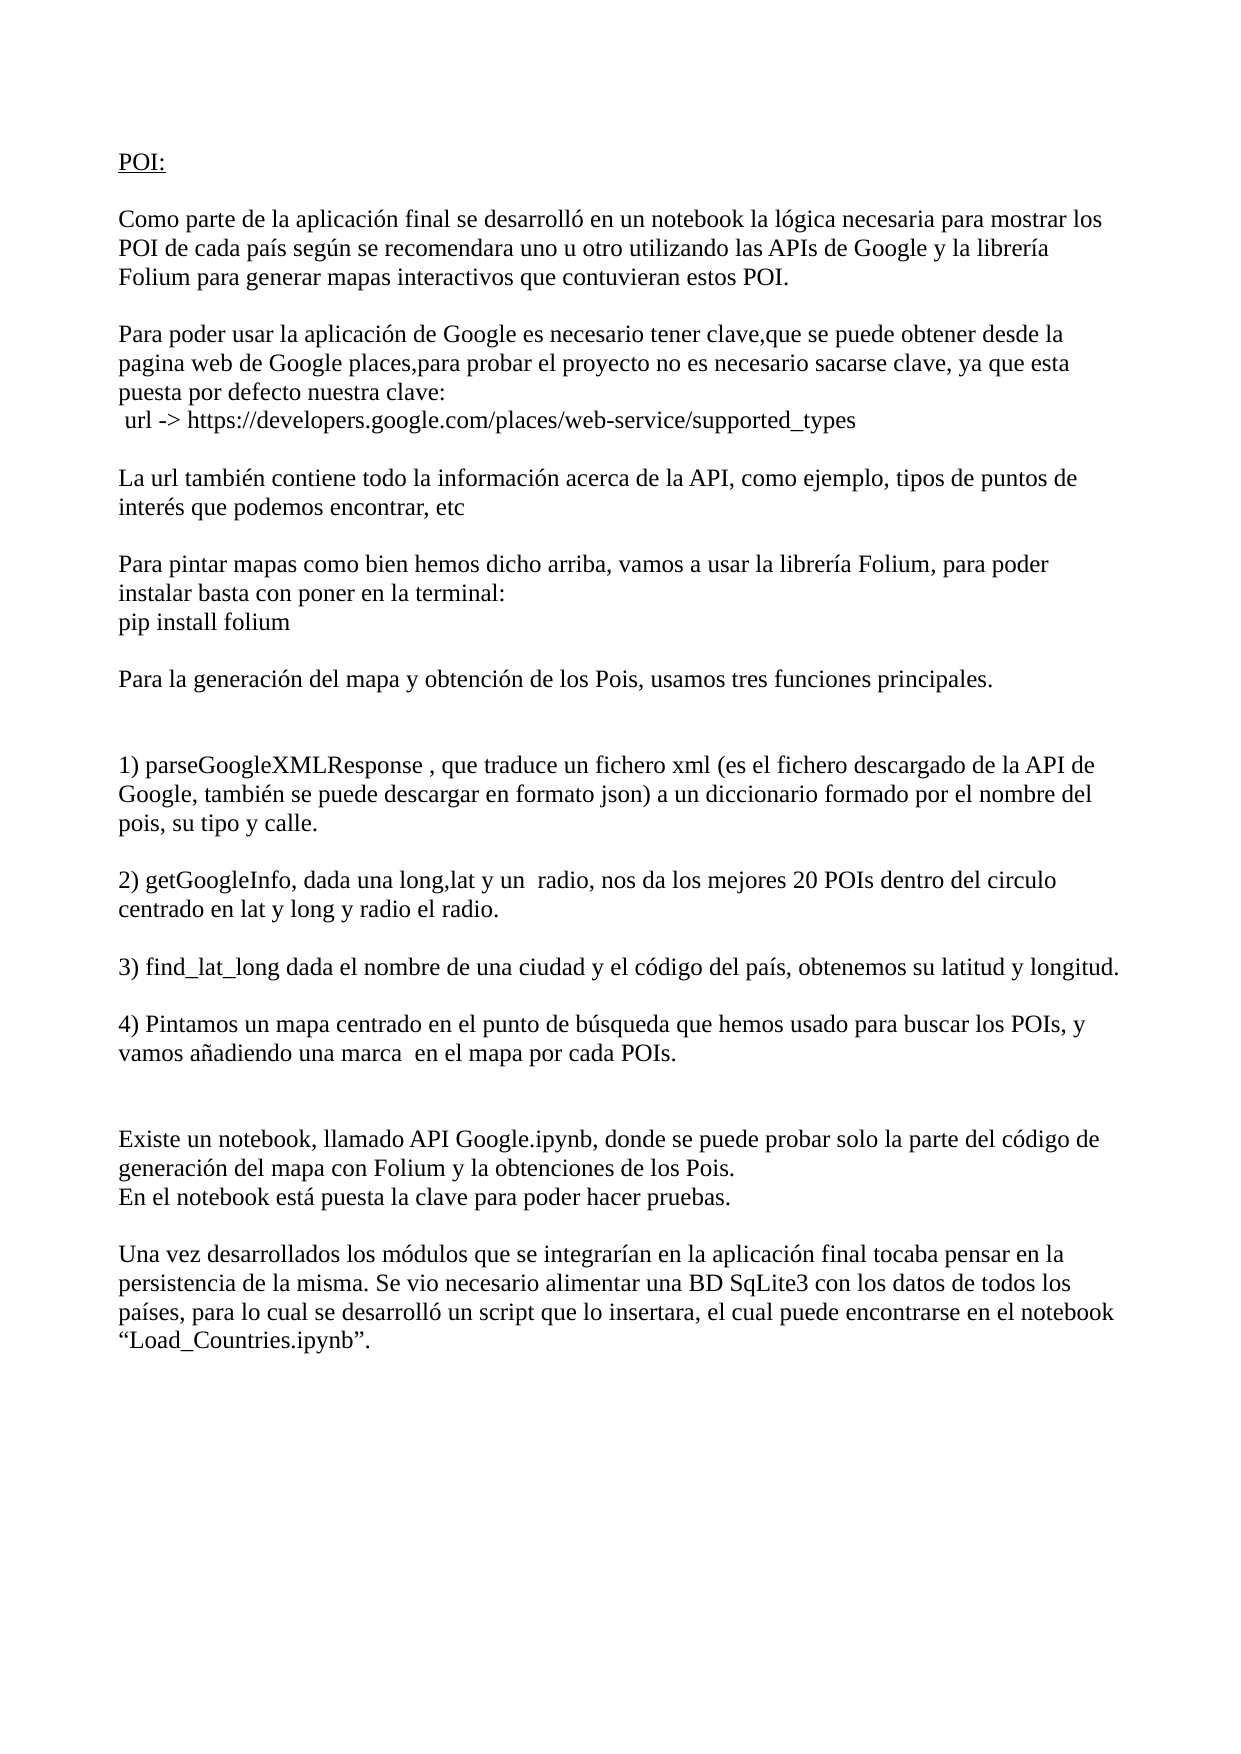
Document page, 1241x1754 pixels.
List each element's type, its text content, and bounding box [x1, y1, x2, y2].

text Para la generación del mapa y obtención de los Pois, usamos tres funciones principales. [118, 664, 1122, 693]
text En el notebook está puesta la clave para poder hacer pruebas. [118, 1182, 1122, 1211]
text 2) getGoogleInfo, dada una long,lat y un radio, nos da los mejores 20 POIs dentro del circulo centrado en lat y long y radio el radio. [118, 866, 1122, 923]
text Para poder usar la aplicación de Google es necesario tener clave,que se puede obtener desde la pagina web de Google places,para probar el proyecto no es necesario sacarse clave, ya que esta puesta por defecto nuestra clave: [118, 319, 1122, 406]
text POI: [118, 147, 1122, 176]
text 4) Pintamos un mapa centrado en el punto de búsqueda que hemos usado para buscar los POIs, y vamos añadiendo una marca en el mapa por cada POIs. [118, 1009, 1122, 1067]
text Como parte de la aplicación final se desarrolló en un notebook la lógica necesaria para mostrar los POI de cada país según se recomendara uno u otro utilizando las APIs de Google y la librería Folium para generar mapas interactivos que contuvieran estos POI. [118, 204, 1122, 291]
text 3) find_lat_long dada el nombre de una ciudad y el código del país, obtenemos su latitud y longitud. [118, 952, 1122, 981]
text pip install folium [118, 607, 1122, 636]
text url -> https://developers.google.com/places/web-service/supported_types [118, 406, 1122, 434]
text 1) parseGoogleXMLResponse , que traduce un fichero xml (es el fichero descargado de la API de Google, también se puede descargar en formato json) a un diccionario formado por el nombre del pois, su tipo y calle. [118, 751, 1122, 837]
text La url también contiene todo la información acerca de la API, como ejemplo, tipos de puntos de interés que podemos encontrar, etc [118, 463, 1122, 521]
text Una vez desarrollados los módulos que se integrarían en la aplicación final tocaba pensar en la persistencia de la misma. Se vio necesario alimentar una BD SqLite3 con los datos de todos los países, para lo cual se desarrolló un script que lo insertara, el cual puede encontrarse en el notebook “Load_Countries.ipynb”. [118, 1239, 1122, 1354]
text Existe un notebook, llamado API Google.ipynb, donde se puede probar solo la parte del código de generación del mapa con Folium y la obtenciones de los Pois. [118, 1124, 1122, 1182]
text Para pintar mapas como bien hemos dicho arriba, vamos a usar la librería Folium, para poder instalar basta con poner en la terminal: [118, 549, 1122, 607]
